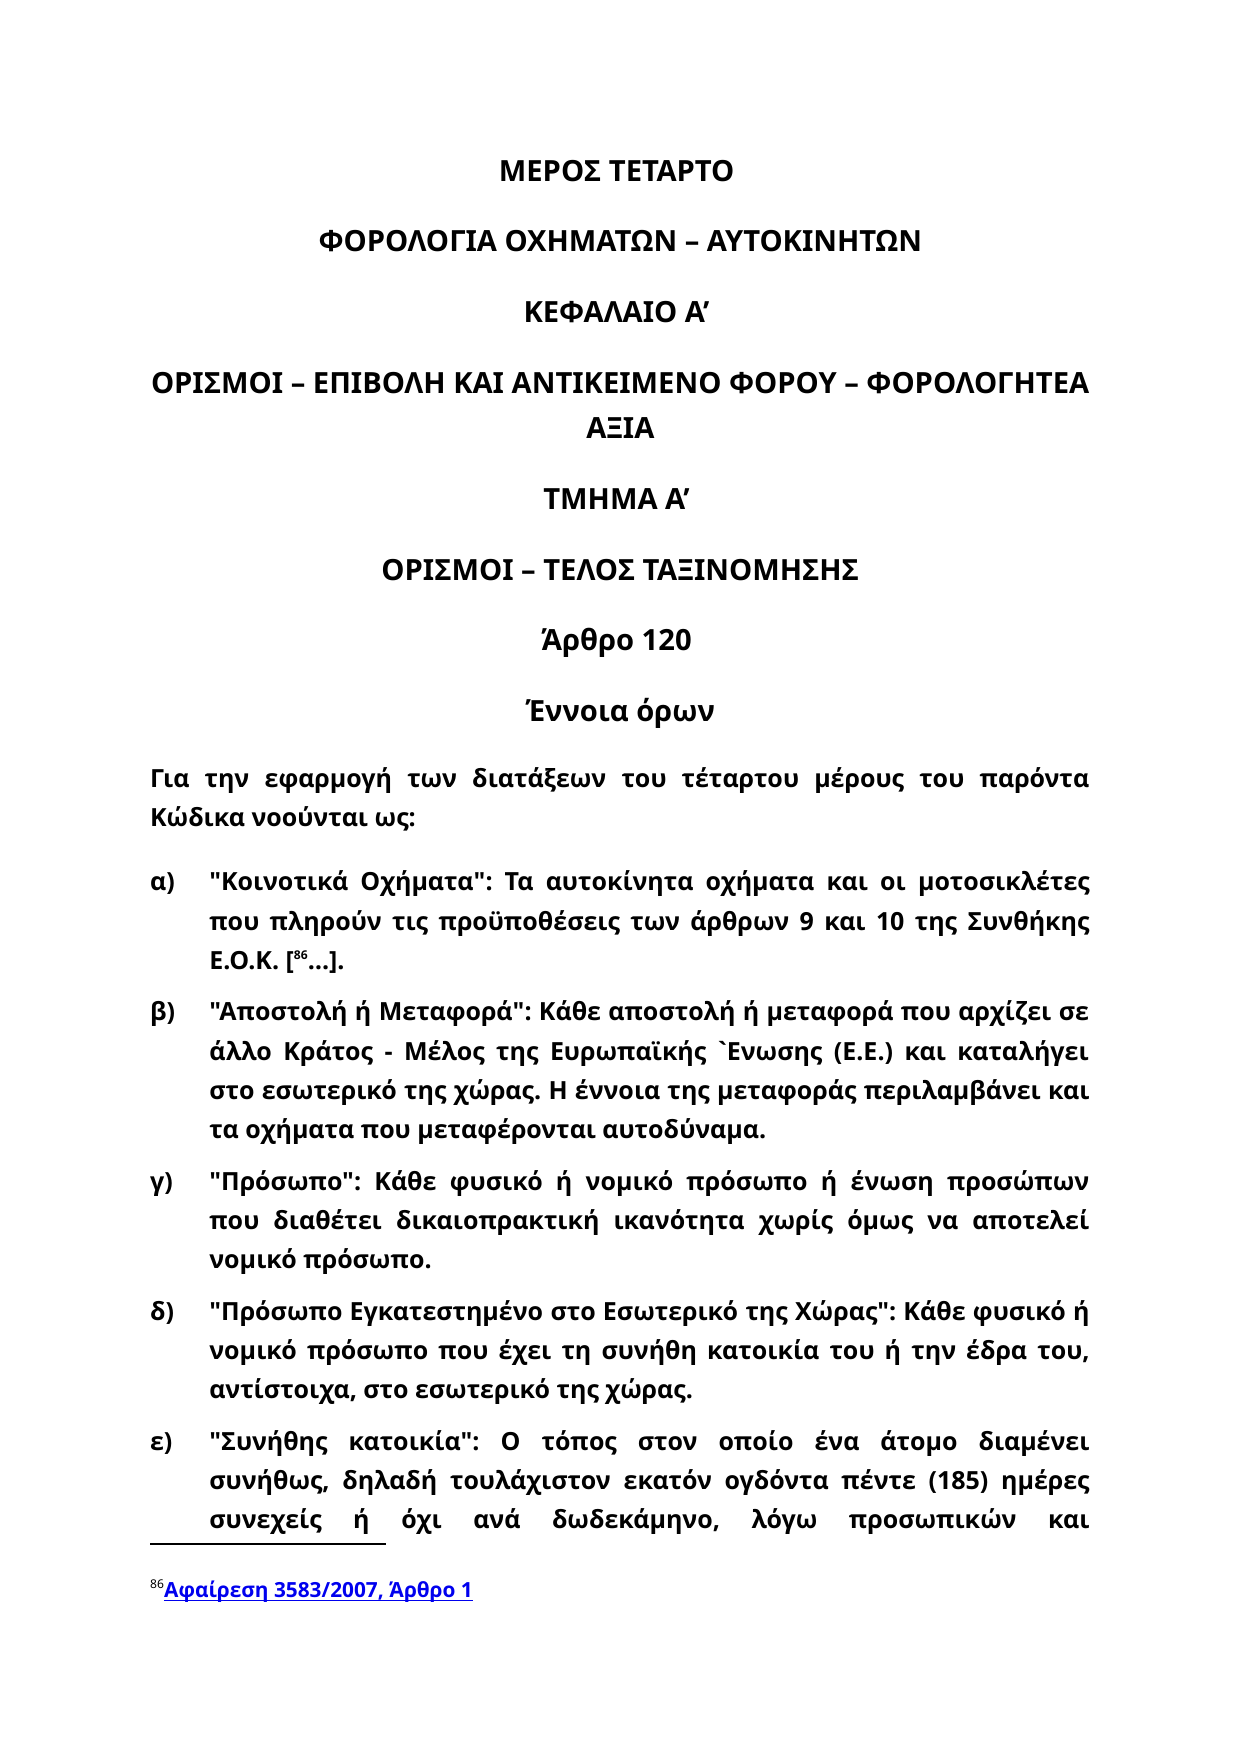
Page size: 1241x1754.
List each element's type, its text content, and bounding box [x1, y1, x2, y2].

subtitle ΟΡΙΣΜΟΙ – ΤΕΛΟΣ ΤΑΞΙΝΟΜΗΣΗΣ [150, 549, 1090, 588]
list α) "Κοινοτικά Οχήματα": Τα αυτοκίνητα οχήματα και οι μοτοσικλέτες που πληρούν τις προϋποθέσεις των άρθρων 9 και 10 της Συνθήκης Ε.Ο.Κ. […]. [150, 864, 1090, 976]
text Για την εφαρμογή των διατάξεων του τέταρτου μέρους του παρόντα Κώδικα νοούνται ως: [150, 761, 1090, 834]
subtitle ΜΕΡΟΣ ΤΕΤΑΡΤΟ [150, 150, 1090, 190]
text Αφαίρεση 3583/2007, Άρθρο 1 [150, 1576, 1090, 1604]
list ε) "Συνήθης κατοικία": Ο τόπος στον οποίο ένα άτομο διαμένει συνήθως, δηλαδή τουλάχιστον εκατόν ογδόντα πέντε (185) ημέρες συνεχείς ή όχι ανά δωδεκάμηνο, λόγω προσωπικών και [150, 1423, 1090, 1536]
list δ) "Πρόσωπο Εγκατεστημένο στο Εσωτερικό της Χώρας": Κάθε φυσικό ή νομικό πρόσωπο που έχει τη συνήθη κατοικία του ή την έδρα του, αντίστοιχα, στο εσωτερικό της χώρας. [150, 1293, 1090, 1406]
subtitle ΦΟΡΟΛΟΓΙΑ ΟΧΗΜΑΤΩΝ – ΑΥΤΟΚΙΝΗΤΩΝ [150, 221, 1090, 260]
subtitle ΚΕΦΑΛΑΙΟ Α’ [150, 291, 1090, 331]
list β) "Αποστολή ή Μεταφορά": Κάθε αποστολή ή μεταφορά που αρχίζει σε άλλο Κράτος - Μέλος της Ευρωπαϊκής `Ενωσης (Ε.Ε.) και καταλήγει στο εσωτερικό της χώρας. Η έννοια της μεταφοράς περιλαμβάνει και τα οχήματα που μεταφέρονται αυτοδύναμα. [150, 994, 1090, 1146]
subtitle ΤΜΗΜΑ Α’ [150, 478, 1090, 518]
subtitle Έννοια όρων [150, 690, 1090, 730]
list γ) "Πρόσωπο": Κάθε φυσικό ή νομικό πρόσωπο ή ένωση προσώπων που διαθέτει δικαιοπρακτική ικανότητα χωρίς όμως να αποτελεί νομικό πρόσωπο. [150, 1163, 1090, 1276]
subtitle ΟΡΙΣΜΟΙ – ΕΠΙΒΟΛΗ ΚΑΙ ΑΝΤΙΚΕΙΜΕΝΟ ΦΟΡΟΥ – ΦΟΡΟΛΟΓΗΤΕΑ ΑΞΙΑ [150, 362, 1090, 447]
subtitle Άρθρο 120 [150, 619, 1090, 659]
